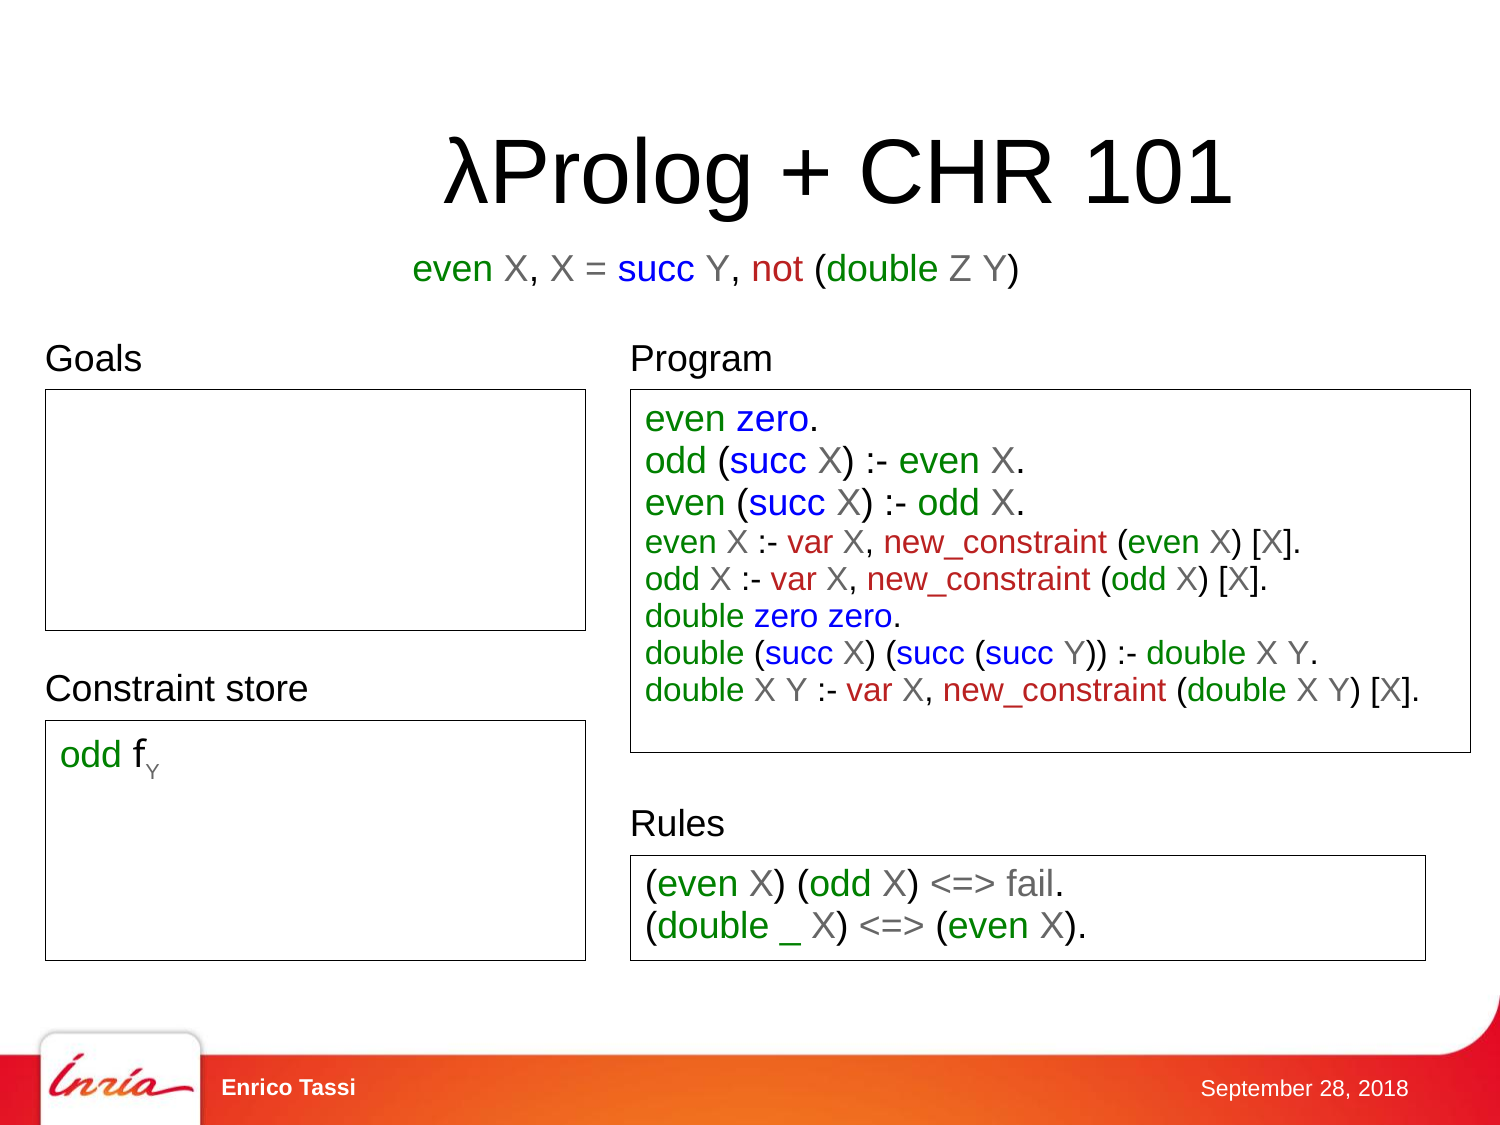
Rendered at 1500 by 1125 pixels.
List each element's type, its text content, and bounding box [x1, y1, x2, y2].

text_box Program [615, 329, 789, 387]
text_box Goals [30, 329, 158, 387]
text_box odd fY [45, 720, 586, 961]
text_box even zero. odd (succ X) :- even X. even (succ X) :- odd X. even X :- var X, new_constraint (even X) [X]. odd X :- var X, new_constraint (odd X) [X]. double zero zero. double (succ X) (succ (succ Y)) :- double X Y. double X Y :- var X, new_constraint (double X Y) [X]. [630, 389, 1471, 753]
text_box even X, X = succ Y, not (double Z Y) [397, 239, 1103, 300]
text_box (even X) (odd X) <=> fail. (double _ X) <=> (even X). [630, 855, 1426, 961]
title λProlog + CHR 101 [221, 77, 1459, 266]
text_box Constraint store [30, 660, 324, 717]
text_box [45, 389, 586, 631]
text_box Rules [615, 795, 789, 852]
picture [0, 947, 1500, 1125]
